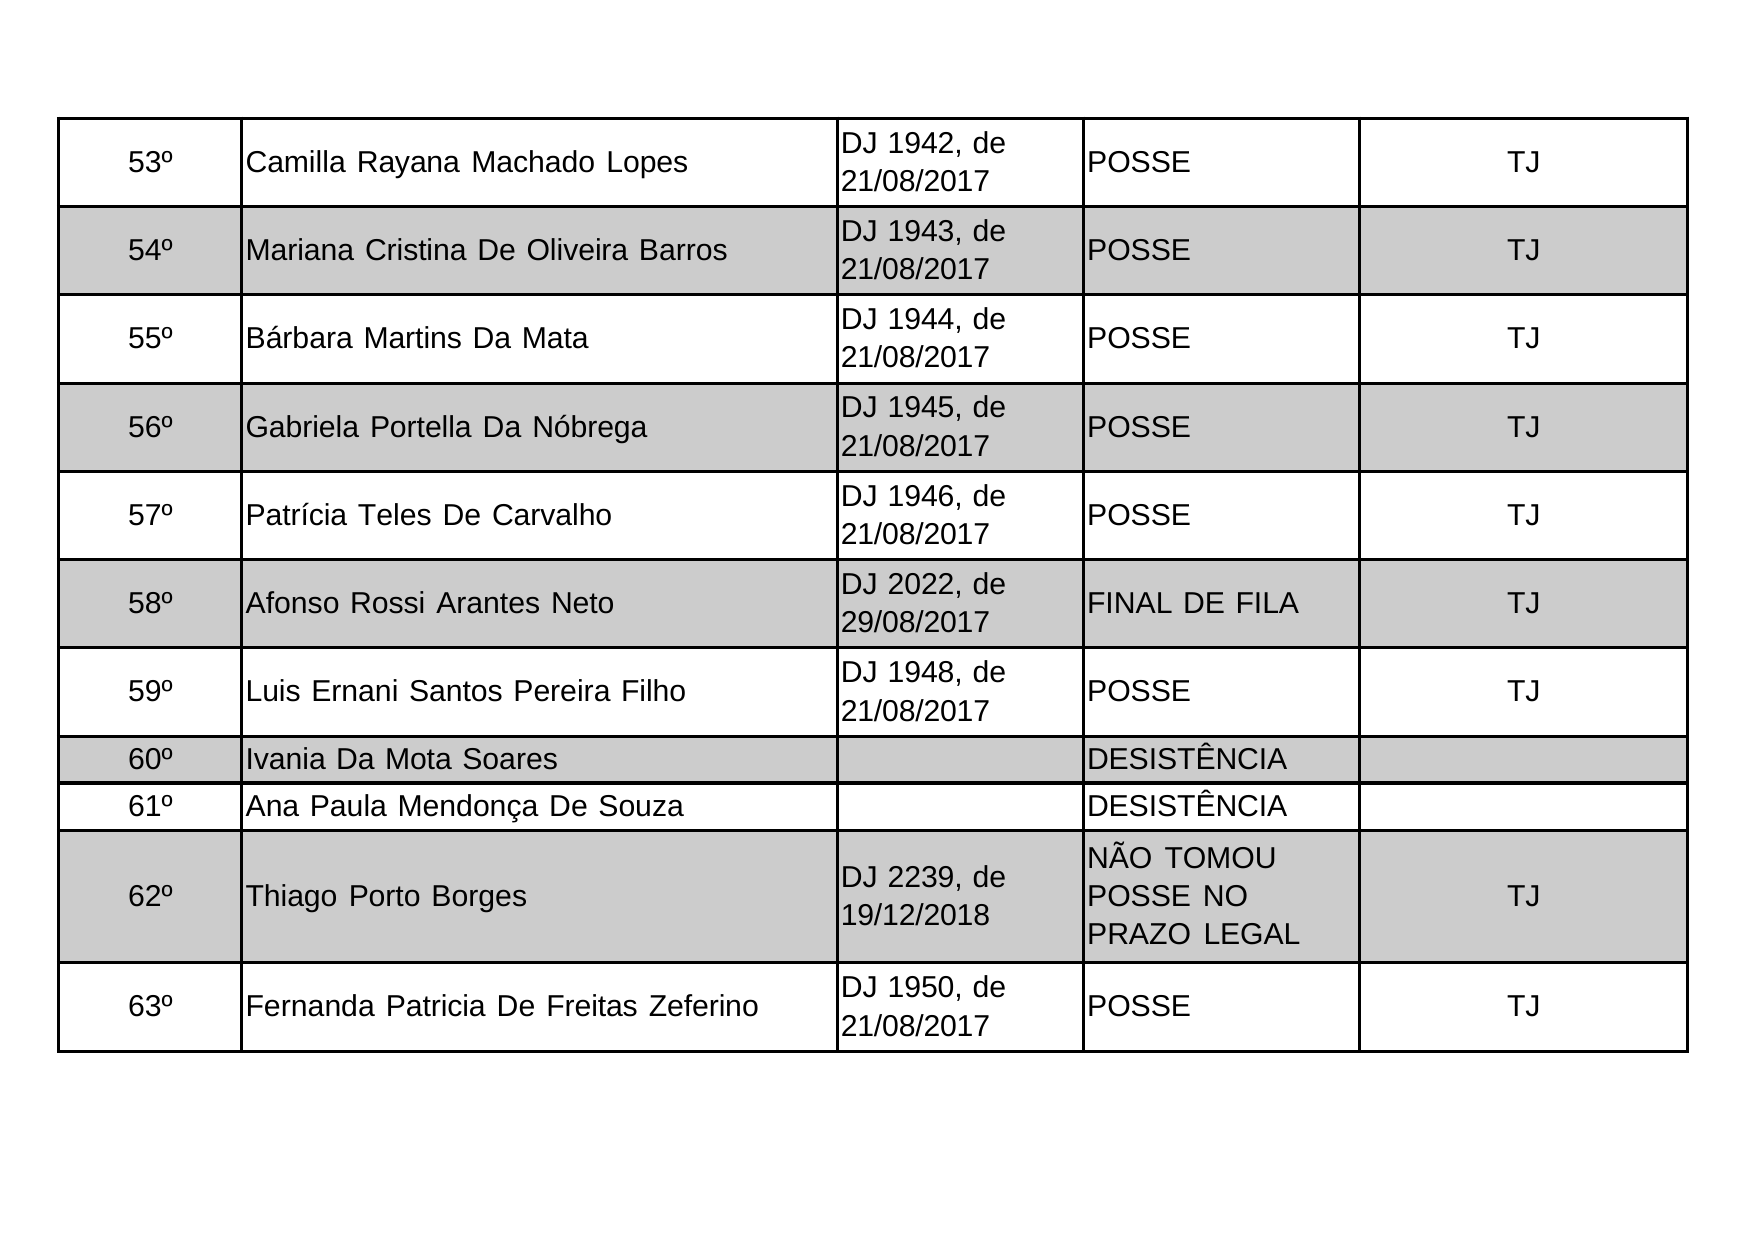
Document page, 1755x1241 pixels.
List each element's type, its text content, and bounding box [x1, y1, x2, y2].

table_cell TJ [1361, 561, 1686, 646]
table_cell POSSE [1085, 964, 1358, 1049]
table_cell DESISTÊNCIA [1085, 785, 1358, 828]
table_cell TJ [1361, 649, 1686, 734]
table_cell 58º [60, 561, 240, 646]
table_cell [1361, 785, 1686, 828]
table_cell POSSE [1085, 208, 1358, 293]
table_cell TJ [1361, 473, 1686, 558]
table_header POSSE [1085, 120, 1358, 205]
table_cell 62º [60, 832, 240, 961]
table_cell Ivania Da Mota Soares [243, 738, 836, 781]
table_cell Afonso Rossi Arantes Neto [243, 561, 836, 646]
table_cell TJ [1361, 832, 1686, 961]
table_cell Gabriela Portella Da Nóbrega [243, 385, 836, 470]
table_cell 54º [60, 208, 240, 293]
table_cell POSSE [1085, 296, 1358, 382]
table_cell DJ 1944, de 21/08/2017 [839, 296, 1082, 382]
table_cell [839, 785, 1082, 828]
table_cell 55º [60, 296, 240, 382]
table_cell 56º [60, 385, 240, 470]
table_cell 57º [60, 473, 240, 558]
table_cell Luis Ernani Santos Pereira Filho [243, 649, 836, 734]
table_cell FINAL DE FILA [1085, 561, 1358, 646]
table_cell DJ 2022, de 29/08/2017 [839, 561, 1082, 646]
table_cell TJ [1361, 385, 1686, 470]
table_cell Fernanda Patricia De Freitas Zeferino [243, 964, 836, 1049]
table_cell [1361, 738, 1686, 781]
table_header TJ [1361, 120, 1686, 205]
table_cell TJ [1361, 964, 1686, 1049]
table_cell POSSE [1085, 473, 1358, 558]
table_header DJ 1942, de 21/08/2017 [839, 120, 1082, 205]
table_cell 63º [60, 964, 240, 1049]
table_cell POSSE [1085, 649, 1358, 734]
table_cell DJ 1948, de 21/08/2017 [839, 649, 1082, 734]
table_cell Mariana Cristina De Oliveira Barros [243, 208, 836, 293]
table_cell Bárbara Martins Da Mata [243, 296, 836, 382]
table_cell [839, 738, 1082, 781]
table_cell DJ 2239, de 19/12/2018 [839, 832, 1082, 961]
table_cell Thiago Porto Borges [243, 832, 836, 961]
table_cell DJ 1943, de 21/08/2017 [839, 208, 1082, 293]
table_cell Ana Paula Mendonça De Souza [243, 785, 836, 828]
table_header Camilla Rayana Machado Lopes [243, 120, 836, 205]
table_cell 60º [60, 738, 240, 781]
table_cell 61º [60, 785, 240, 828]
table_cell NÃO TOMOU POSSE NO PRAZO LEGAL [1085, 832, 1358, 961]
table_cell DJ 1950, de 21/08/2017 [839, 964, 1082, 1049]
table_cell DJ 1946, de 21/08/2017 [839, 473, 1082, 558]
table_cell DJ 1945, de 21/08/2017 [839, 385, 1082, 470]
table_cell TJ [1361, 208, 1686, 293]
table_cell 59º [60, 649, 240, 734]
table_cell Patrícia Teles De Carvalho [243, 473, 836, 558]
table_header 53º [60, 120, 240, 205]
table_cell TJ [1361, 296, 1686, 382]
table_cell POSSE [1085, 385, 1358, 470]
table_cell DESISTÊNCIA [1085, 738, 1358, 781]
